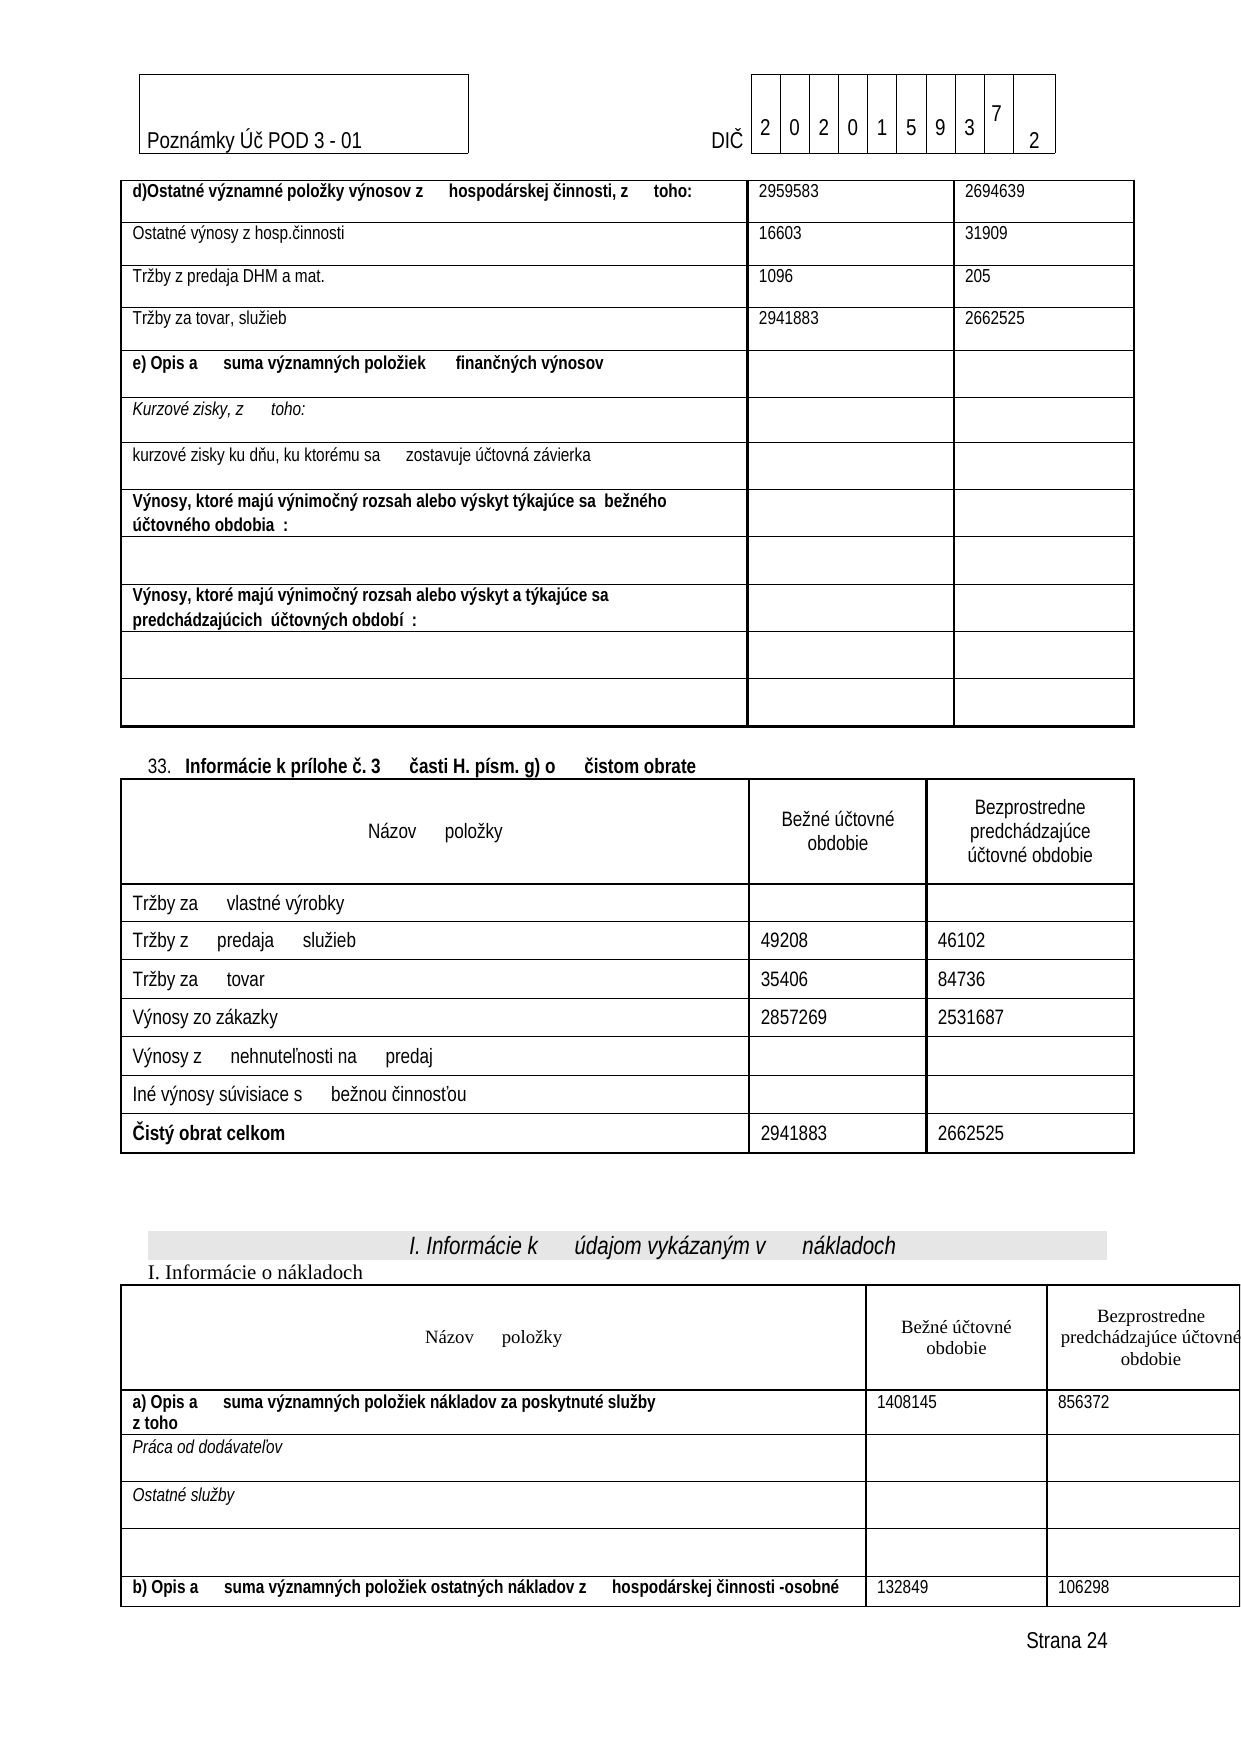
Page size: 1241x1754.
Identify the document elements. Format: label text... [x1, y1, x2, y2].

table_cell [955, 443, 1133, 489]
table_cell Práca od dodávateľov [122, 1435, 865, 1481]
table_cell [749, 398, 953, 442]
table_cell e) Opis a suma významných položiek finančných výnosov [122, 351, 746, 397]
table_cell 49208 [750, 922, 925, 959]
table_cell 2531687 [928, 999, 1133, 1036]
table_cell [928, 885, 1133, 921]
table_cell 2857269 [750, 999, 925, 1036]
table_cell [749, 443, 953, 489]
table_header Názov položky [122, 780, 748, 882]
table_cell 205 [955, 266, 1133, 307]
table_cell [749, 632, 953, 678]
text I. Informácie k údajom vykázaným v nákladoch [148, 1231, 1107, 1260]
table_cell 1096 [749, 266, 953, 307]
table_cell Výnosy, ktoré majú výnimočný rozsah alebo výskyt týkajúce sa bežného účtovného obdobia : [122, 490, 746, 536]
table_cell [928, 1037, 1133, 1075]
table_cell [122, 679, 746, 725]
table_cell [750, 885, 925, 921]
table_cell 35406 [750, 960, 925, 998]
table_header Bežné účtovné obdobie [750, 780, 925, 882]
table_cell 106298 [1048, 1577, 1239, 1606]
table_cell [122, 632, 746, 678]
table_cell [1048, 1482, 1239, 1528]
table_header Bežné účtovné obdobie [867, 1286, 1046, 1388]
table_cell [928, 1076, 1133, 1113]
table_cell Tržby za tovar, služieb [122, 308, 746, 349]
table_cell [955, 490, 1133, 536]
table_cell Čistý obrat celkom [122, 1114, 748, 1152]
table_cell [867, 1482, 1046, 1528]
table_cell 2662525 [928, 1114, 1133, 1152]
table_cell 16603 [749, 223, 953, 264]
table_cell [749, 585, 953, 631]
table_cell Ostatné výnosy z hosp.činnosti [122, 223, 746, 264]
table_cell 132849 [867, 1577, 1046, 1606]
table_cell Iné výnosy súvisiace s bežnou činnosťou [122, 1076, 748, 1113]
table_cell Tržby za tovar [122, 960, 748, 998]
list Informácie k prílohe č. 3 časti H. písm. g) o čistom obrate [148, 754, 1107, 778]
table_cell [750, 1037, 925, 1075]
table_cell Ostatné služby [122, 1482, 865, 1528]
table_cell [955, 632, 1133, 678]
table_cell [122, 1529, 865, 1576]
table_cell [867, 1529, 1046, 1576]
table_header Názov položky [122, 1286, 865, 1388]
table_cell 84736 [928, 960, 1133, 998]
text I. Informácie o nákladoch [148, 1260, 1107, 1284]
table_cell Tržby z predaja služieb [122, 922, 748, 959]
table_cell Výnosy zo zákazky [122, 999, 748, 1036]
table_header Bezprostredne predchádzajúce účtovné obdobie [1048, 1286, 1239, 1388]
table_cell [749, 351, 953, 397]
table_cell kurzové zisky ku dňu, ku ktorému sa zostavuje účtovná závierka [122, 443, 746, 489]
table_cell 2941883 [750, 1114, 925, 1152]
table_cell [1048, 1529, 1239, 1576]
table_cell d)Ostatné významné položky výnosov z hospodárskej činnosti, z toho: [122, 181, 746, 222]
table_cell [1048, 1435, 1239, 1481]
table_cell [749, 537, 953, 583]
table_cell [749, 490, 953, 536]
table_cell [955, 398, 1133, 442]
table_cell Výnosy, ktoré majú výnimočný rozsah alebo výskyt a týkajúce sa predchádzajúcich účtovných období : [122, 585, 746, 631]
table_cell [955, 351, 1133, 397]
table_cell [955, 679, 1133, 725]
table_cell [750, 1076, 925, 1113]
table_cell [122, 537, 746, 583]
table_cell 2662525 [955, 308, 1133, 349]
table_header Bezprostredne predchádzajúce účtovné obdobie [928, 780, 1133, 882]
table_cell 46102 [928, 922, 1133, 959]
table_cell Výnosy z nehnuteľnosti na predaj [122, 1037, 748, 1075]
table_cell a) Opis a suma významných položiek nákladov za poskytnuté služby z toho [122, 1391, 865, 1434]
table_cell 2959583 [749, 181, 953, 222]
table_cell 1408145 [867, 1391, 1046, 1434]
table_cell Kurzové zisky, z toho: [122, 398, 746, 442]
table_cell 2941883 [749, 308, 953, 349]
table_cell [867, 1435, 1046, 1481]
table_cell Tržby z predaja DHM a mat. [122, 266, 746, 307]
table_cell 2694639 [955, 181, 1133, 222]
table_cell 856372 [1048, 1391, 1239, 1434]
table_cell [955, 585, 1133, 631]
table_cell b) Opis a suma významných položiek ostatných nákladov z hospodárskej činnosti -osobné [122, 1577, 865, 1606]
table_cell Tržby za vlastné výrobky [122, 885, 748, 921]
table_cell [749, 679, 953, 725]
table_cell 31909 [955, 223, 1133, 264]
table_cell [955, 537, 1133, 583]
